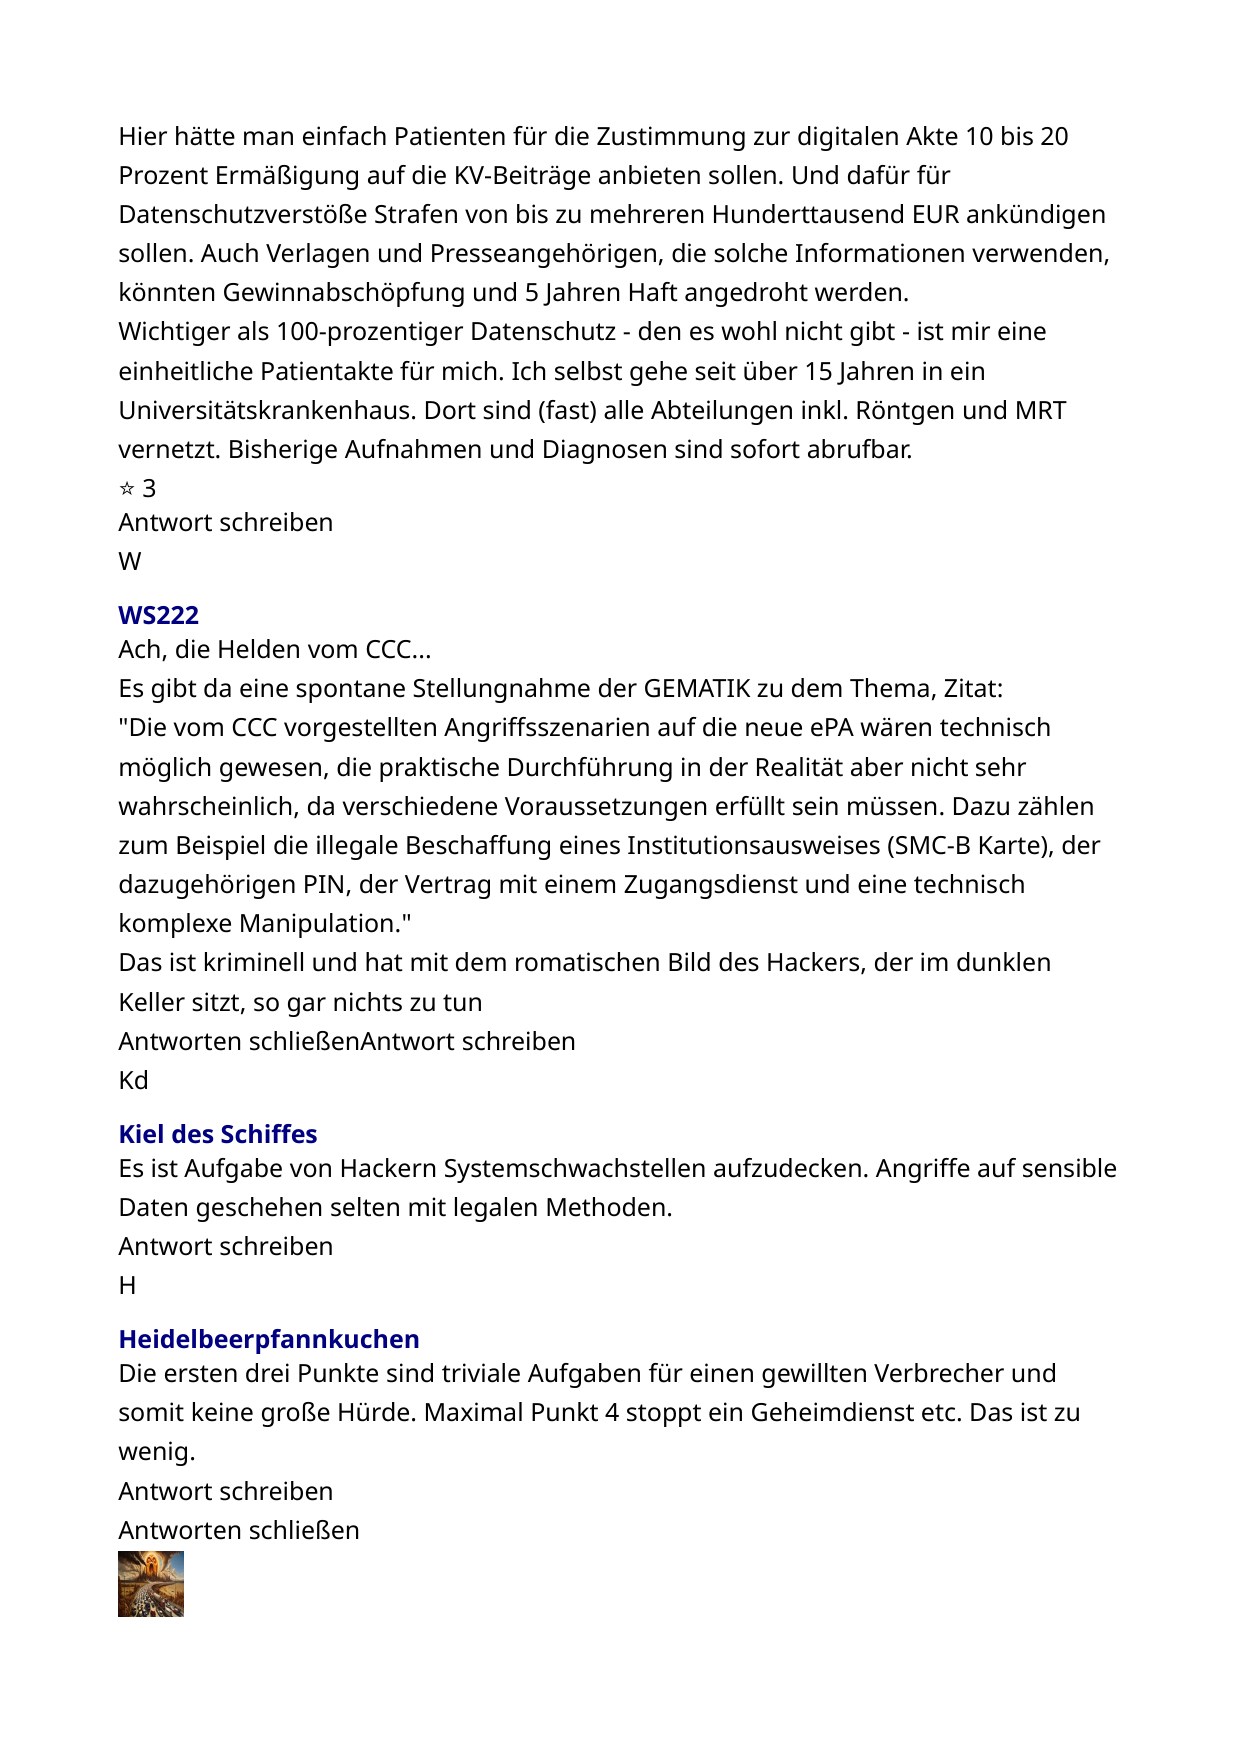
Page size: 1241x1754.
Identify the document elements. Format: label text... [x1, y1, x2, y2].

subtitle Kiel des Schiffes [118, 1116, 1122, 1150]
text H [118, 1268, 1122, 1302]
text Hier hätte man einfach Patienten für die Zustimmung zur digitalen Akte 10 bis 20 Prozent Ermäßigung auf die KV-Beiträge anbieten sollen. Und dafür für Datenschutzverstöße Strafen von bis zu mehreren Hunderttausend EUR ankündigen sollen. Auch Verlagen und Presseangehörigen, die solche Informationen verwenden, könnten Gewinnabschöpfung und 5 Jahren Haft angedroht werden. [118, 118, 1122, 309]
text Es ist Aufgabe von Hackern Systemschwachstellen aufzudecken. Angriffe auf sensible Daten geschehen selten mit legalen Methoden. [118, 1150, 1122, 1223]
text Das ist kriminell und hat mit dem romatischen Bild des Hackers, der im dunklen Keller sitzt, so gar nichts zu tun [118, 945, 1122, 1018]
text Antworten schließenAntwort schreiben [118, 1023, 1122, 1057]
text Antwort schreiben [118, 505, 1122, 539]
text Kd [118, 1062, 1122, 1097]
text Antworten schließen [118, 1512, 1122, 1546]
text Es gibt da eine spontane Stellungnahme der GEMATIK zu dem Thema, Zitat: [118, 671, 1122, 705]
subtitle WS222 [118, 598, 1122, 632]
text ⭐️ 3 [118, 471, 1122, 505]
text Ach, die Helden vom CCC... [118, 632, 1122, 666]
picture [118, 1551, 184, 1617]
text Wichtiger als 100-prozentiger Datenschutz - den es wohl nicht gibt - ist mir eine einheitliche Patientakte für mich. Ich selbst gehe seit über 15 Jahren in ein Universitätskrankenhaus. Dort sind (fast) alle Abteilungen inkl. Röntgen und MRT vernetzt. Bisherige Aufnahmen und Diagnosen sind sofort abrufbar. [118, 314, 1122, 466]
text "Die vom CCC vorgestellten Angriffsszenarien auf die neue ePA wären technisch möglich gewesen, die praktische Durchführung in der Realität aber nicht sehr wahrscheinlich, da verschiedene Voraussetzungen erfüllt sein müssen. Dazu zählen zum Beispiel die illegale Beschaffung eines Institutionsausweises (SMC-B Karte), der dazugehörigen PIN, der Vertrag mit einem Zugangsdienst und eine technisch komplexe Manipulation." [118, 710, 1122, 940]
text W [118, 544, 1122, 578]
text Die ersten drei Punkte sind triviale Aufgaben für einen gewillten Verbrecher und somit keine große Hürde. Maximal Punkt 4 stoppt ein Geheimdienst etc. Das ist zu wenig. [118, 1356, 1122, 1468]
text Antwort schreiben [118, 1229, 1122, 1263]
text Antwort schreiben [118, 1473, 1122, 1507]
subtitle Heidelbeerpfannkuchen [118, 1322, 1122, 1356]
